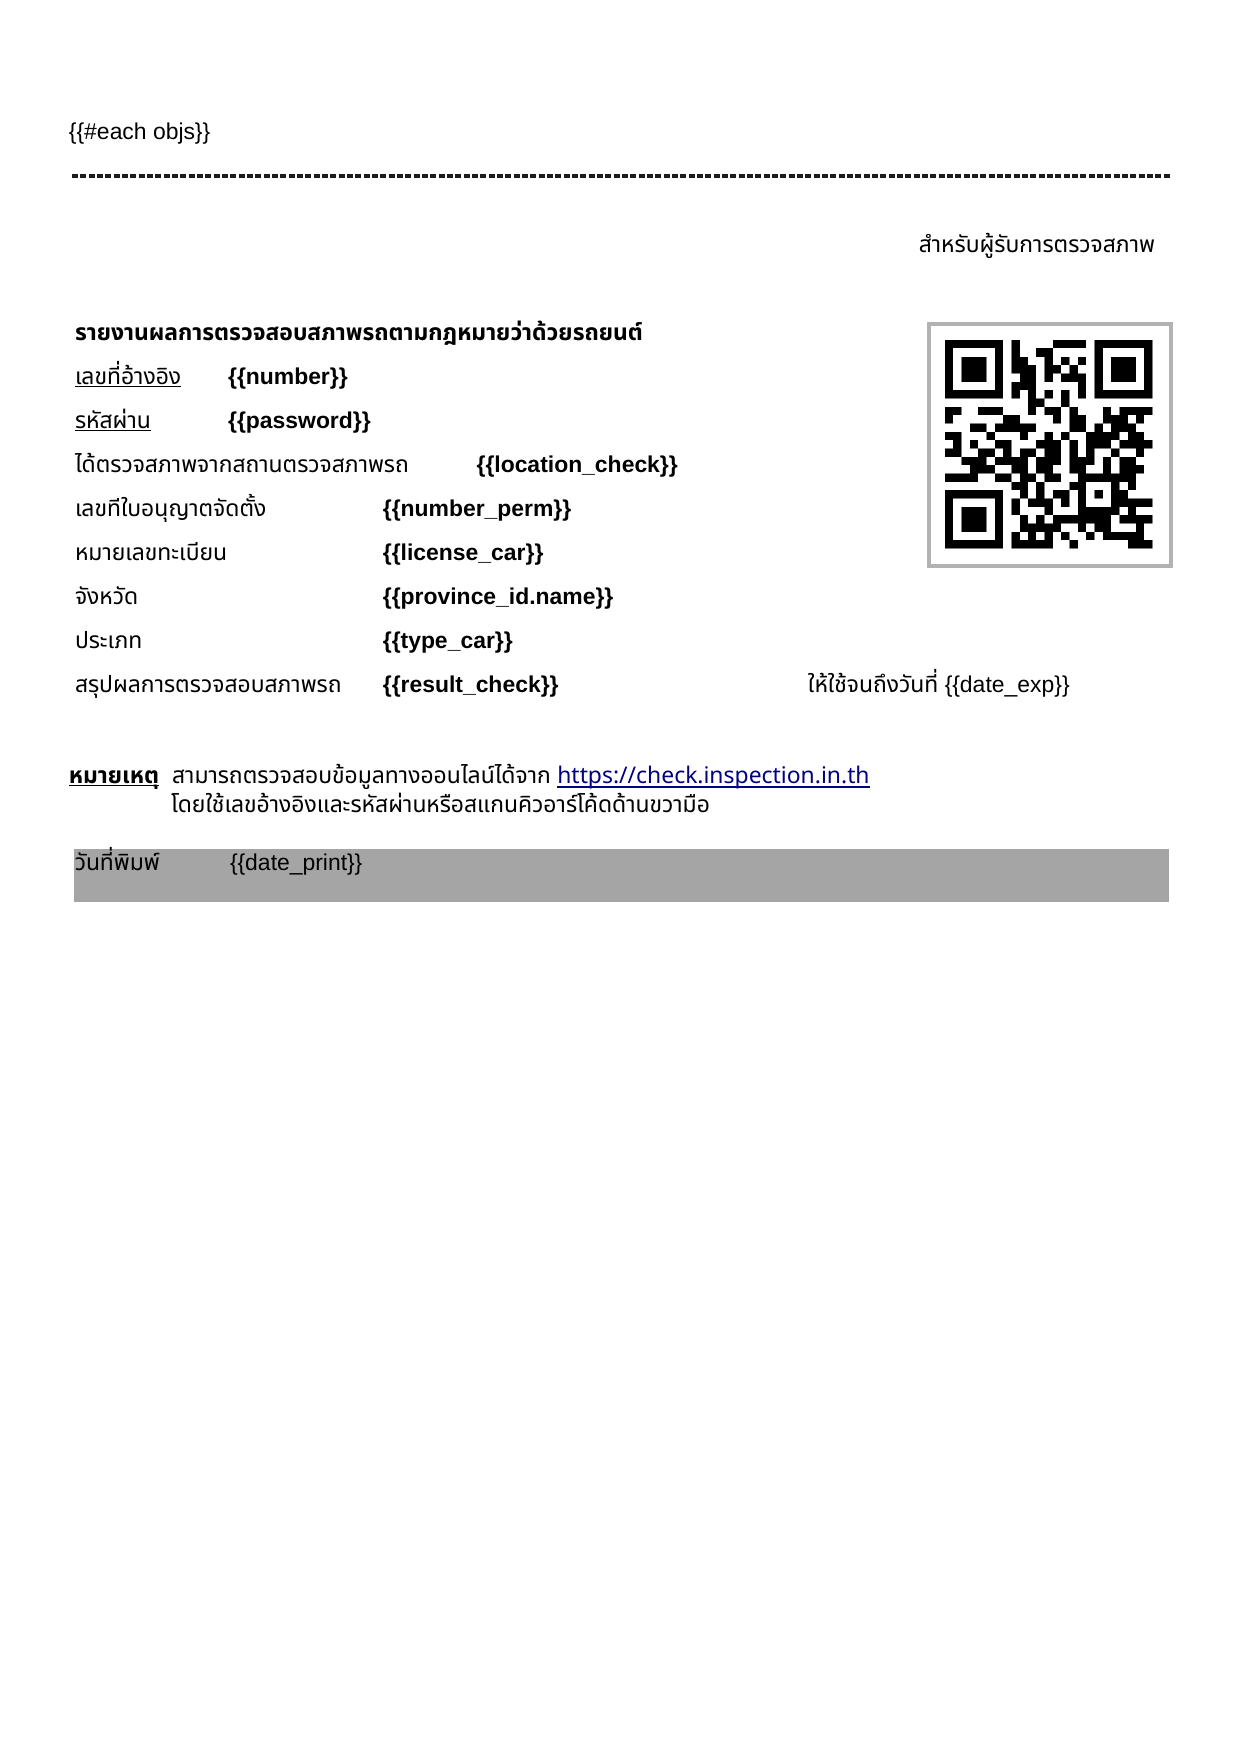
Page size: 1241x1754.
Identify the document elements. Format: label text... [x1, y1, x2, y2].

table_cell {{result_check}} [380, 663, 805, 707]
table_cell [805, 310, 916, 354]
table_cell [805, 266, 916, 310]
table_header [916, 174, 1170, 222]
table_cell {{number_perm}} [380, 486, 805, 530]
table_cell [805, 222, 916, 266]
table_cell ได้ตรวจสภาพจากสถานตรวจสภาพรถ [72, 442, 473, 486]
table_cell [916, 310, 1170, 663]
table_cell [805, 442, 916, 486]
table_cell [72, 222, 354, 266]
table_cell รายงานผลการตรวจสอบสภาพรถตามกฎหมายว่าด้วยรถยนต์ [72, 310, 805, 354]
table_cell เลขที่อ้างอิง [72, 354, 225, 398]
table_cell ประเภท [72, 619, 380, 663]
table_cell {{location_check}} [474, 442, 805, 486]
table_cell [72, 266, 805, 310]
table_cell จังหวัด [72, 575, 380, 618]
table_cell [916, 266, 1170, 310]
picture [937, 332, 1162, 558]
table_cell {{province_id.name}} [380, 575, 805, 618]
table_cell ให้ใช้จนถึงวันที่ {{date_exp}} [805, 663, 1170, 707]
text โดยใช้เลขอ้างอิงและรหัสผ่านหรือสแกนคิวอาร์โค้ดด้านขวามือ [69, 791, 1175, 817]
table_header วันที่พิมพ์ {{date_print}} [69, 843, 1175, 907]
table_cell รหัสผ่าน [72, 398, 225, 442]
table_cell {{type_car}} [380, 619, 805, 663]
table_cell {{license_car}} [380, 530, 805, 574]
table_cell {{password}} [225, 398, 805, 442]
table_cell สรุปผลการตรวจสอบสภาพรถ [72, 663, 380, 707]
table_cell [805, 619, 916, 663]
table_header [354, 174, 805, 222]
table_header [805, 174, 916, 222]
table_cell [805, 398, 916, 442]
table_cell [805, 575, 916, 618]
table_cell [931, 326, 1169, 564]
table_cell [805, 530, 916, 574]
table_cell หมายเลขทะเบียน [72, 530, 380, 574]
table_cell [805, 354, 916, 398]
table_cell เลขทีใบอนุญาตจัดตั้ง [72, 486, 380, 530]
table_cell [805, 486, 916, 530]
table_header test [72, 174, 354, 222]
table_cell สำหรับผู้รับการตรวจสภาพ [916, 222, 1170, 266]
text หมายเหตุ สามารถตรวจสอบข้อมูลทางออนไลน์ได้จาก https://check.inspection.in.th [69, 759, 1175, 791]
text {{#each objs}} [69, 118, 1169, 144]
table_cell {{number}} [225, 354, 805, 398]
table_cell [354, 222, 805, 266]
